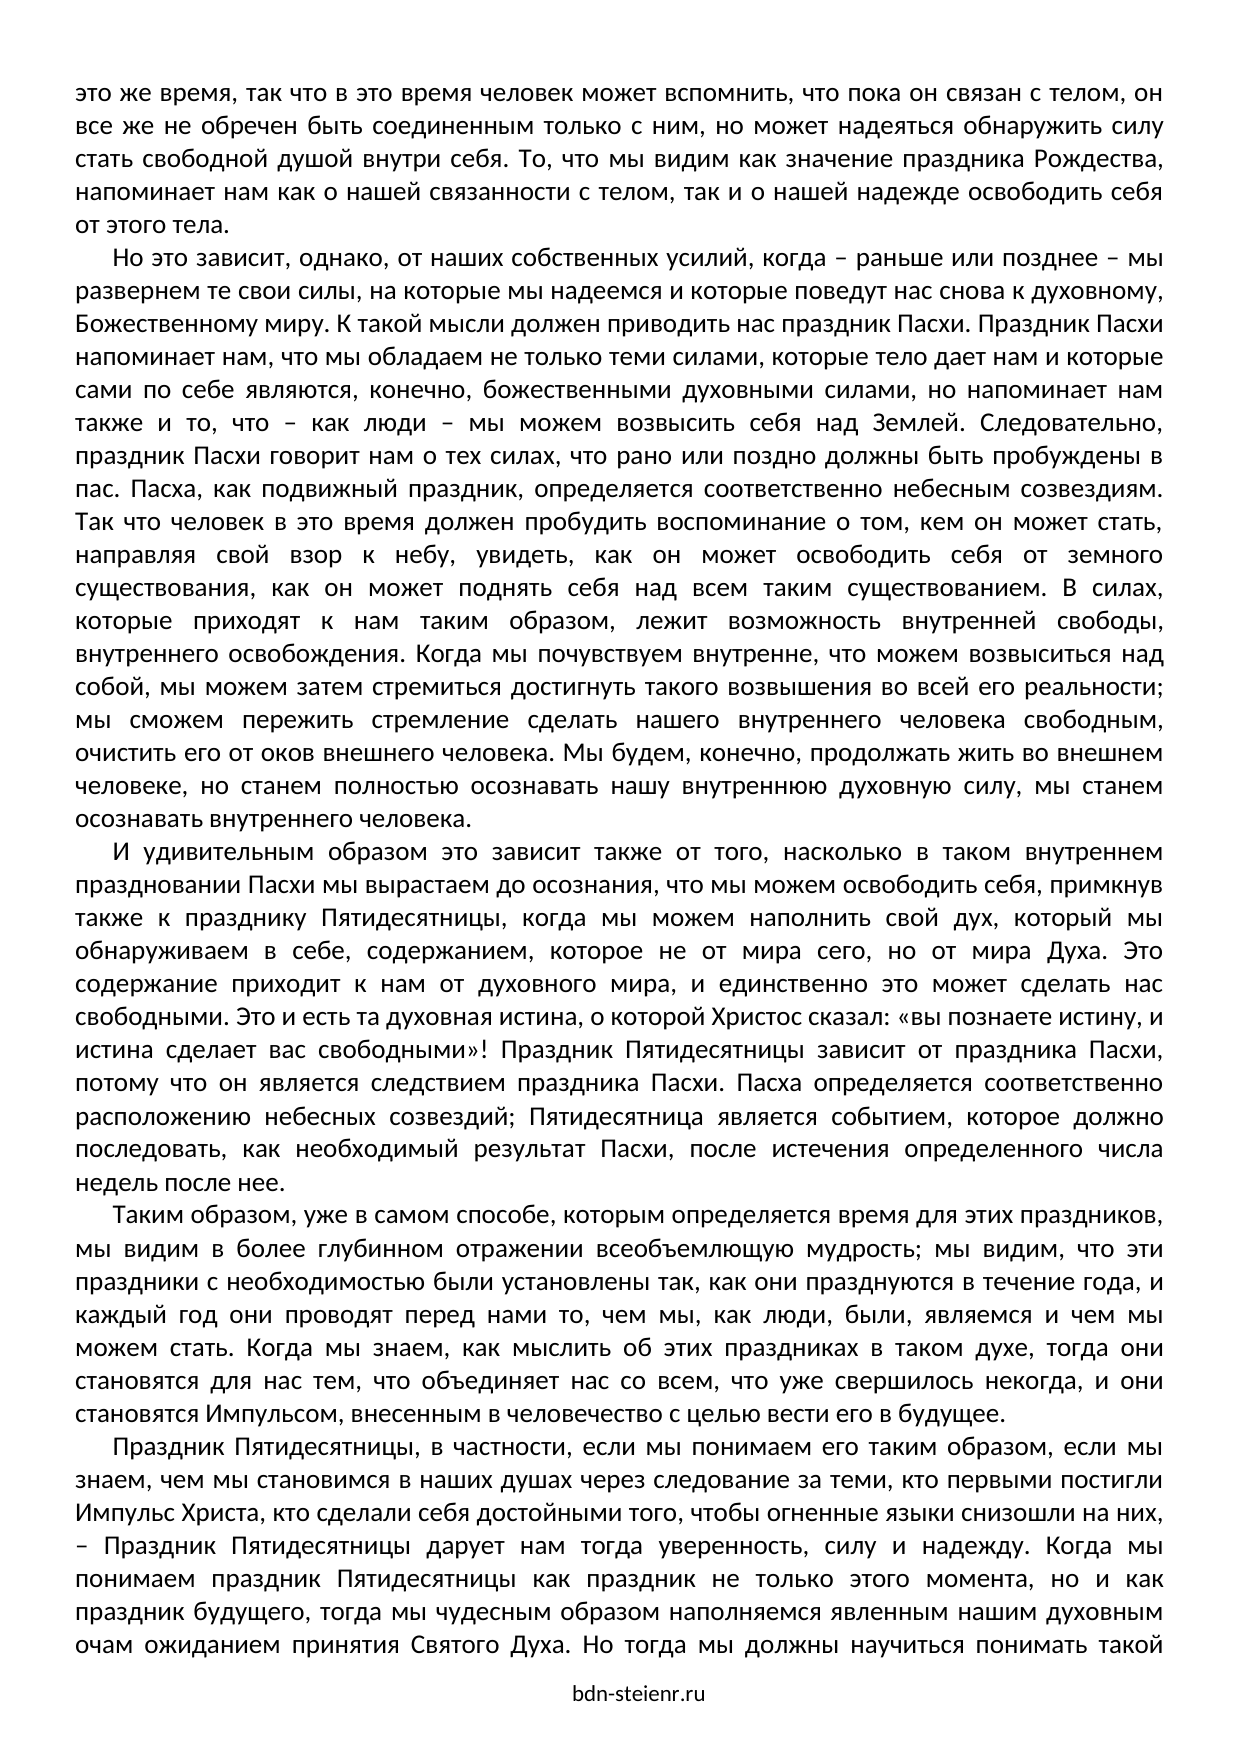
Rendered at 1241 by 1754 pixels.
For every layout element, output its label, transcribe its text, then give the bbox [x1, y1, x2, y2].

text И удивительным образом это зависит также от того, насколько в таком внутреннем праздновании Пасхи мы вырастаем до осознания, что мы можем освободить себя, примкнув также к празднику Пятидесятницы, когда мы можем наполнить свой дух, который мы обнаруживаем в себе, содержанием, которое не от мира сего, но от мира Духа. Это содержание приходит к нам от духовного мира, и единственно это может сделать нас свободными. Это и есть та духовная истина, о которой Христос сказал: «вы познаете истину, и истина сделает вас свободными»! Праздник Пятидесятницы зависит от праздника Пасхи, потому что он является следствием праздника Пасхи. Пасха определяется соответственно расположению небесных созвездий; Пятидесятница является событием, которое должно последовать, как необходимый результат Пасхи, после истечения определенного числа недель после нее. [75, 834, 1165, 1198]
text Но это зависит, однако, от наших собственных усилий, когда – раньше или позднее – мы развернем те свои силы, на которые мы надеемся и которые поведут нас снова к духовному, Божественному миру. К такой мысли должен приводить нас праздник Пасхи. Праздник Пасхи напоминает нам, что мы обладаем не только теми силами, которые тело дает нам и которые сами по себе являются, конечно, божественными духовными силами, но напоминает нам также и то, что – как люди – мы можем возвысить себя над Землей. Следовательно, праздник Пасхи говорит нам о тех силах, что рано или поздно должны быть пробуждены в пас. Пасха, как подвижный праздник, определяется соответственно небесным созвездиям. Так что человек в это время должен пробудить воспоминание о том, кем он может стать, направляя свой взор к небу, увидеть, как он может освободить себя от земного существования, как он может поднять себя над всем таким существованием. В силах, которые приходят к нам таким образом, лежит возможность внутренней свободы, внутреннего освобождения. Когда мы почувствуем внутренне, что можем возвыситься над собой, мы можем затем стремиться достигнуть такого возвышения во всей его реальности; мы сможем пережить стремление сделать нашего внутреннего человека свободным, очистить его от оков внешнего человека. Мы будем, конечно, продолжать жить во внешнем человеке, но станем полностью осознавать нашу внутреннюю духовную силу, мы станем осознавать внутреннего человека. [75, 240, 1165, 834]
text Праздник Пятидесятницы, в частности, если мы понимаем его таким образом, если мы знаем, чем мы становимся в наших душах через следование за теми, кто первыми постигли Импульс Христа, кто сделали себя достойными того, чтобы огненные языки снизошли на них, – Праздник Пятидесятницы дарует нам тогда уверенность, силу и надежду. Когда мы понимаем праздник Пятидесятницы как праздник не только этого момента, но и как праздник будущего, тогда мы чудесным образом наполняемся явленным нашим духовным очам ожиданием принятия Святого Духа. Но тогда мы должны научиться понимать такой [75, 1429, 1165, 1660]
text Таким образом, уже в самом способе, которым определяется время для этих праздников, мы видим в более глубинном отражении всеобъемлющую мудрость; мы видим, что эти праздники с необходимостью были установлены так, как они празднуются в течение года, и каждый год они проводят перед нами то, чем мы, как люди, были, являемся и чем мы можем стать. Когда мы знаем, как мыслить об этих праздниках в таком духе, тогда они становятся для нас тем, что объединяет нас со всем, что уже свершилось некогда, и они становятся Импульсом, внесенным в человечество с целью вести его в будущее. [75, 1198, 1165, 1429]
text это же время, так что в это время человек может вспомнить, что пока он связан с телом, он все же не обречен быть соединенным только с ним, но может надеяться обнаружить силу стать свободной душой внутри себя. То, что мы видим как значение праздника Рождества, напоминает нам как о нашей связанности с телом, так и о нашей надежде освободить себя от этого тела. [75, 75, 1165, 240]
